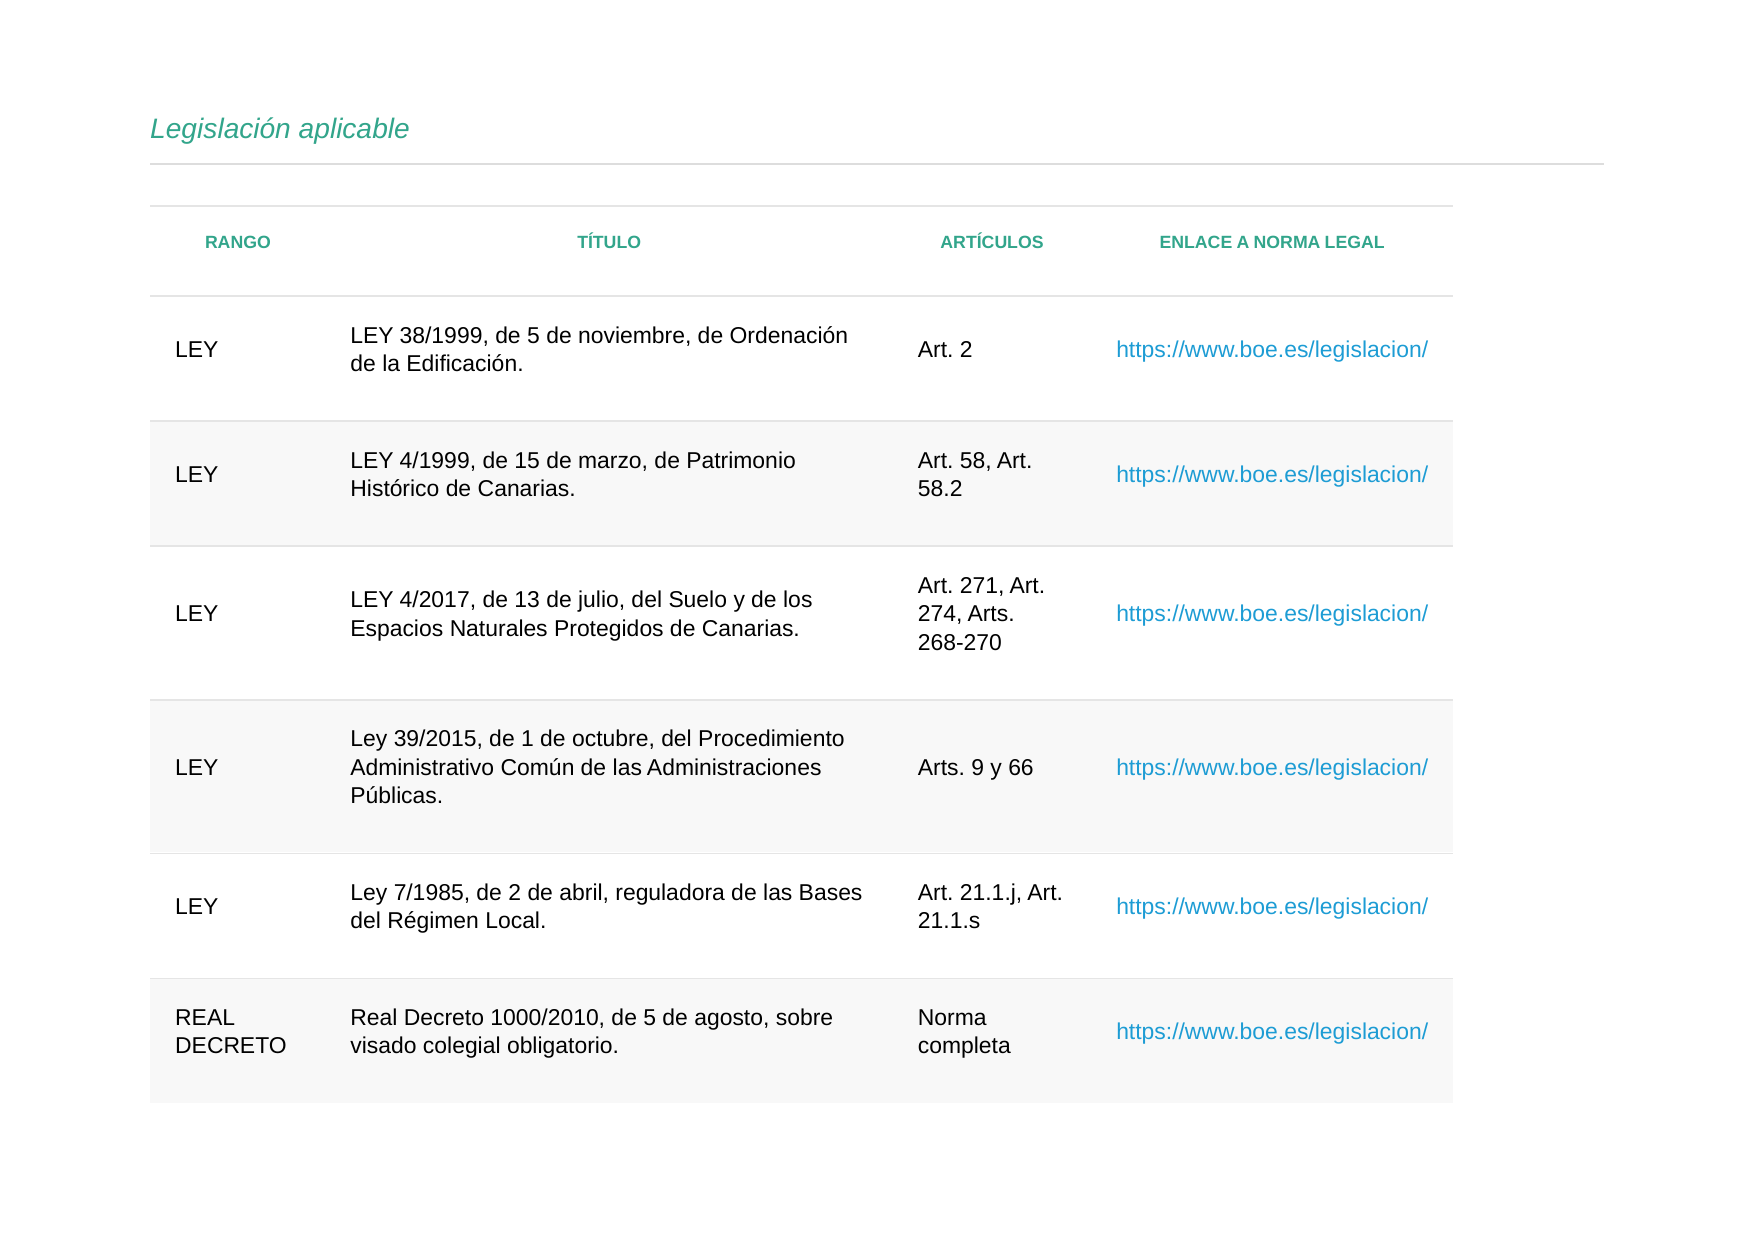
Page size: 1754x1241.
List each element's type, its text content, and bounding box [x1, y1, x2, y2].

table_cell Art. 21.1.j, Art. 21.1.s [893, 854, 1091, 977]
table_cell Norma completa [893, 979, 1091, 1103]
table_cell LEY 4/1999, de 15 de marzo, de Patrimonio Histórico de Canarias. [325, 422, 893, 545]
table_cell https://www.boe.es/legislacion/ [1091, 979, 1453, 1103]
table_cell https://www.boe.es/legislacion/ [1091, 297, 1453, 420]
table_header TÍTULO [325, 207, 893, 295]
table_cell Arts. 9 y 66 [893, 701, 1091, 852]
table_cell Ley 39/2015, de 1 de octubre, del Procedimiento Administrativo Común de las Administraciones Públicas. [325, 701, 893, 852]
table_header ARTÍCULOS [893, 207, 1091, 295]
table_header RANGO [150, 207, 325, 295]
table_cell https://www.boe.es/legislacion/ [1091, 701, 1453, 852]
table_cell LEY [150, 547, 325, 699]
table_cell Art. 271, Art. 274, Arts. 268-270 [893, 547, 1091, 699]
table_cell Real Decreto 1000/2010, de 5 de agosto, sobre visado colegial obligatorio. [325, 979, 893, 1103]
table_cell https://www.boe.es/legislacion/ [1091, 547, 1453, 699]
subtitle Legislación aplicable [150, 112, 1604, 163]
table_header ENLACE A NORMA LEGAL [1091, 207, 1453, 295]
table_cell Ley 7/1985, de 2 de abril, reguladora de las Bases del Régimen Local. [325, 854, 893, 977]
table_cell LEY [150, 701, 325, 852]
table_cell LEY [150, 422, 325, 545]
table_cell https://www.boe.es/legislacion/ [1091, 422, 1453, 545]
table_cell https://www.boe.es/legislacion/ [1091, 854, 1453, 977]
table_cell LEY 38/1999, de 5 de noviembre, de Ordenación de la Edificación. [325, 297, 893, 420]
table_cell LEY 4/2017, de 13 de julio, del Suelo y de los Espacios Naturales Protegidos de Canarias. [325, 547, 893, 699]
table_cell LEY [150, 854, 325, 977]
table_cell Art. 58, Art. 58.2 [893, 422, 1091, 545]
table_cell LEY [150, 297, 325, 420]
table_cell REAL DECRETO [150, 979, 325, 1103]
table_cell Art. 2 [893, 297, 1091, 420]
